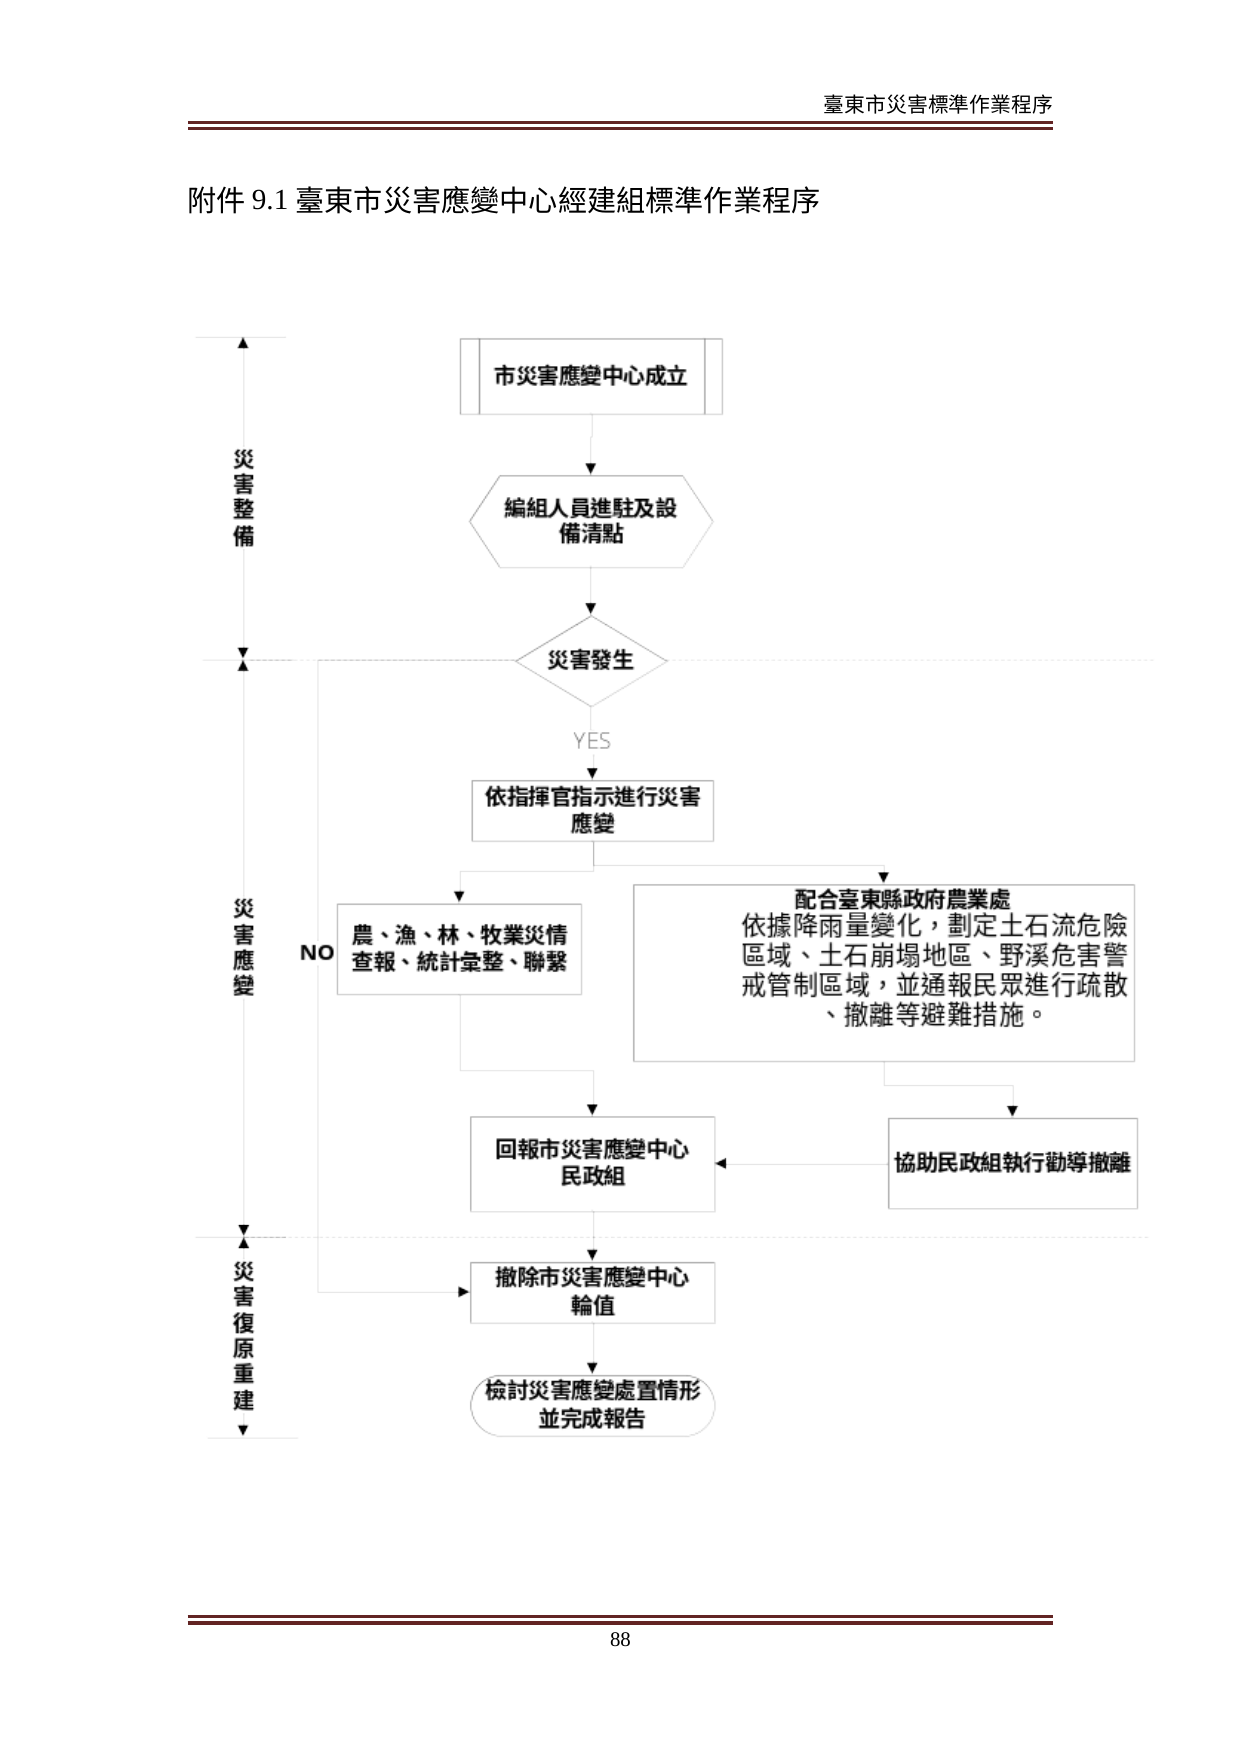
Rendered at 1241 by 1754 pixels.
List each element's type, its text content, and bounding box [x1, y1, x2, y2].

text 附件9.1 臺東市災害應變中心經建組標準作業程序 [187, 157, 1053, 220]
